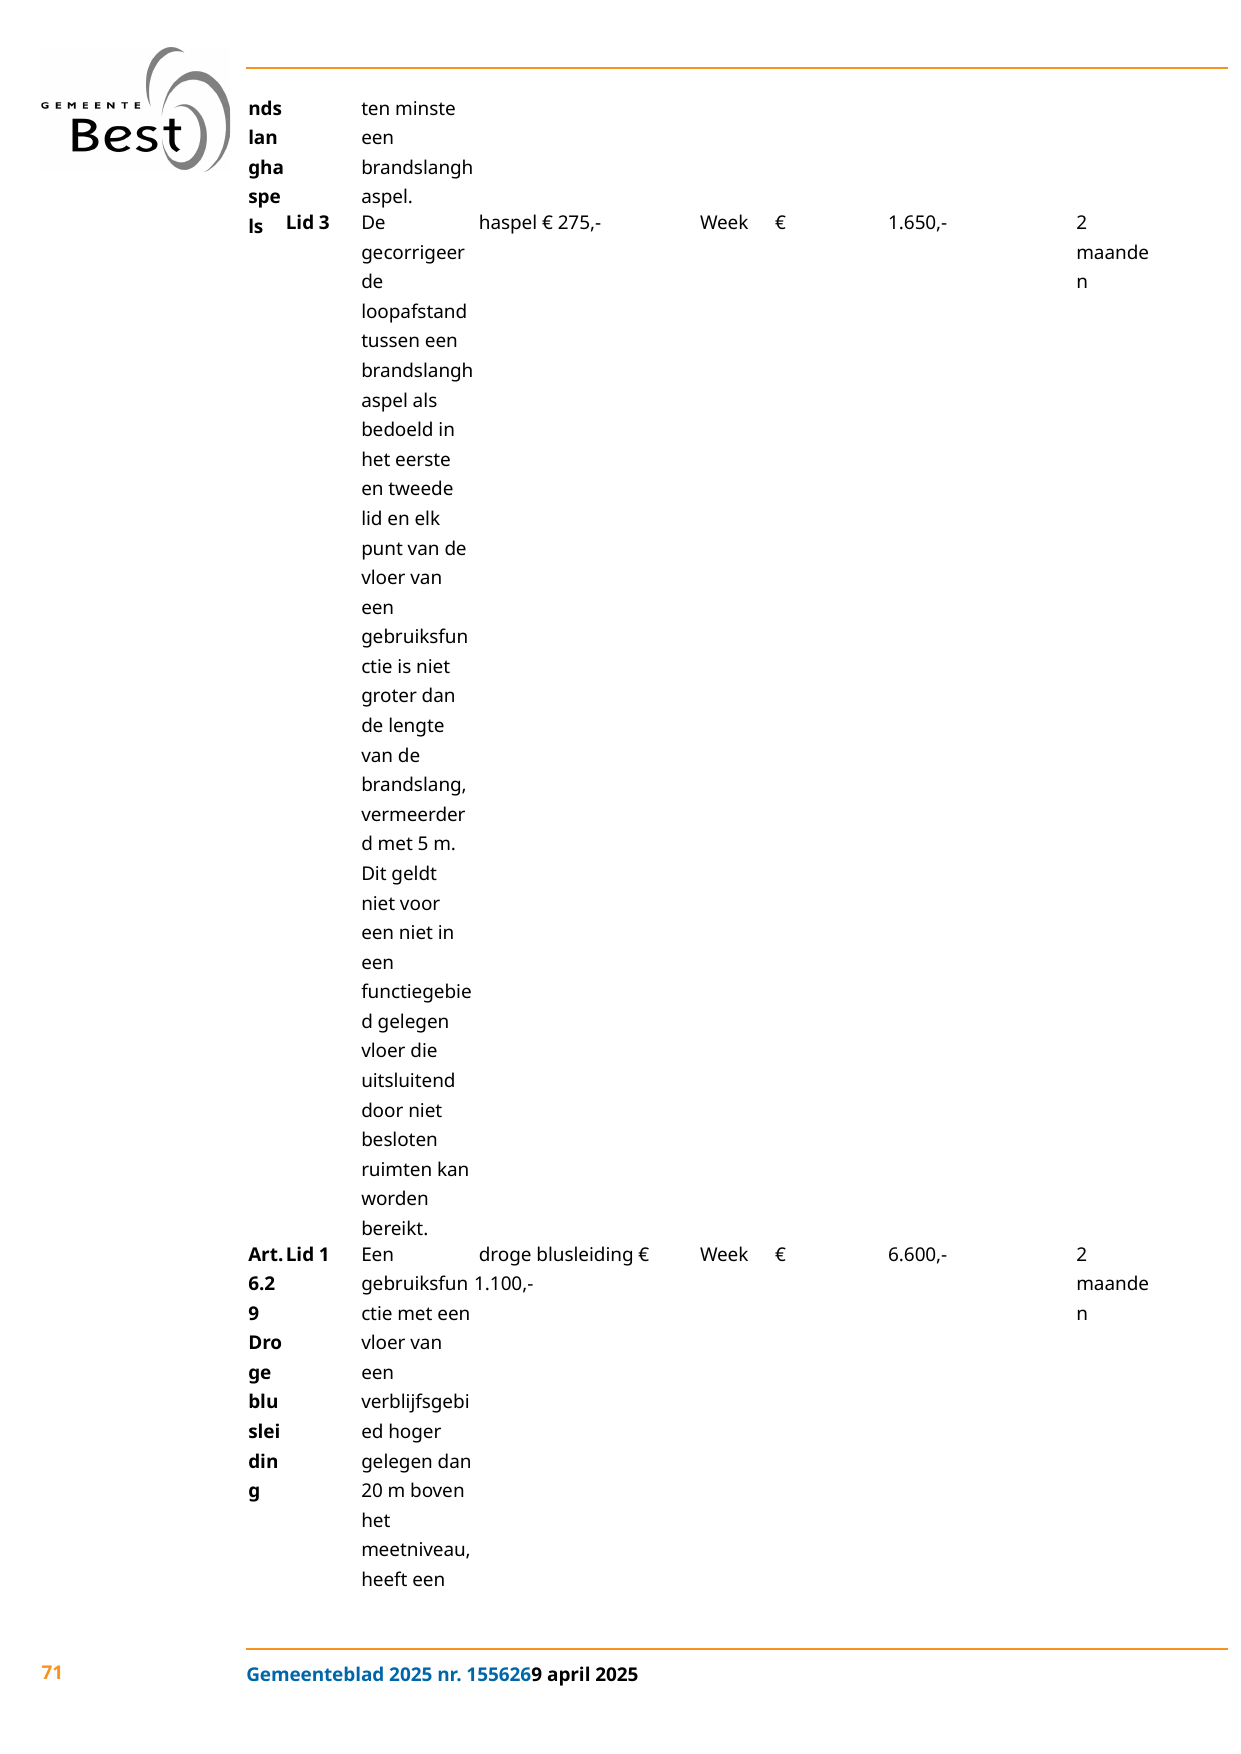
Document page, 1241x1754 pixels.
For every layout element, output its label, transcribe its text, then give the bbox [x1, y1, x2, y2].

table_cell Lid 1 [286, 1241, 361, 1592]
table_cell 2 maanden [1076, 1241, 1152, 1592]
picture [41, 47, 231, 172]
table_cell 2 maanden [1076, 209, 1152, 1241]
table_cell Art. 6.29 Droge blusleiding [248, 1241, 286, 1592]
table_cell [700, 95, 775, 209]
table_cell ndslanghaspels [248, 95, 286, 1241]
table_cell Lid 3 [286, 209, 361, 1241]
table_cell haspel € 275,- [474, 209, 700, 1241]
table_cell [775, 95, 888, 209]
table_cell [1076, 95, 1152, 209]
table_cell Week [700, 1241, 775, 1592]
table_cell € [775, 209, 888, 1241]
table_cell De gecorrigeerde loopafstand tussen een brandslanghaspel als bedoeld in het eerste en tweede lid en elk punt van de vloer van een gebruiksfunctie is niet groter dan de lengte van de brandslang, vermeerderd met 5 m. Dit geldt niet voor een niet in een functiegebied gelegen vloer die uitsluitend door niet besloten ruimten kan worden bereikt. [361, 209, 474, 1241]
table_cell droge blusleiding € 1.100,- [474, 1241, 700, 1592]
table_cell Een gebruiksfunctie met een vloer van een verblijfsgebied hoger gelegen dan 20 m boven het meetniveau, heeft een [361, 1241, 474, 1592]
table_cell € [775, 1241, 888, 1592]
table_cell Week [700, 209, 775, 1241]
table_cell [474, 95, 700, 209]
table_cell [888, 95, 1076, 209]
table_cell [286, 95, 361, 209]
table_cell ten minste een brandslanghaspel. [361, 95, 474, 209]
table_cell 1.650,- [888, 209, 1076, 1241]
table_cell 6.600,- [888, 1241, 1076, 1592]
